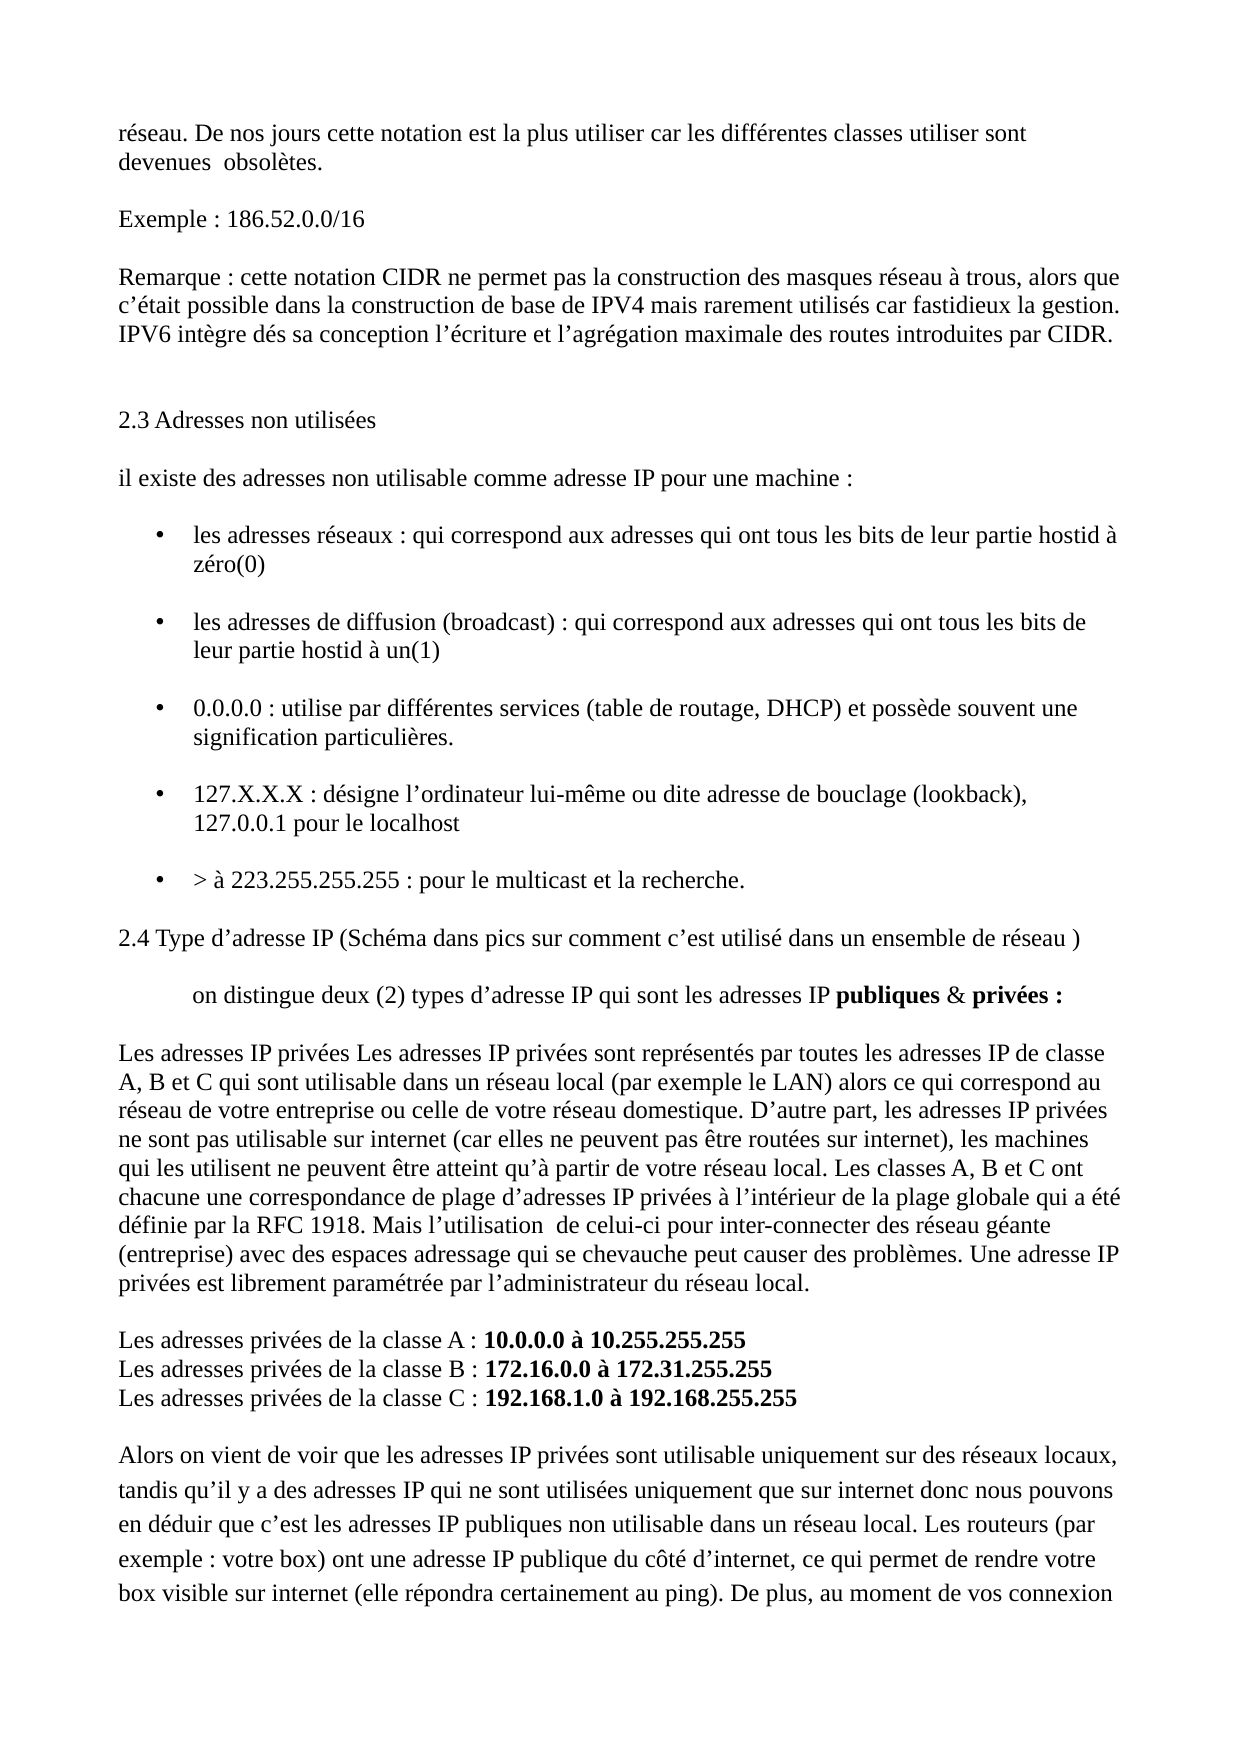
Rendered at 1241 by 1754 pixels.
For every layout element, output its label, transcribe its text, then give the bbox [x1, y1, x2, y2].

text 2.3 Adresses non utilisées [118, 406, 1122, 434]
text Remarque : cette notation CIDR ne permet pas la construction des masques réseau à trous, alors que c’était possible dans la construction de base de IPV4 mais rarement utilisés car fastidieux la gestion. [118, 262, 1122, 319]
text Exemple : 186.52.0.0/16 [118, 204, 1122, 233]
list 0.0.0.0 : utilise par différentes services (table de routage, DHCP) et possède souvent une signification particulières. [156, 693, 1122, 751]
text IPV6 intègre dés sa conception l’écriture et l’agrégation maximale des routes introduites par CIDR. [118, 319, 1122, 348]
list les adresses de diffusion (broadcast) : qui correspond aux adresses qui ont tous les bits de leur partie hostid à un(1) [156, 607, 1122, 664]
list les adresses réseaux : qui correspond aux adresses qui ont tous les bits de leur partie hostid à zéro(0) [156, 521, 1122, 578]
list 127.X.X.X : désigne l’ordinateur lui-même ou dite adresse de bouclage (lookback), 127.0.0.1 pour le localhost [156, 779, 1122, 837]
text réseau. De nos jours cette notation est la plus utiliser car les différentes classes utiliser sont devenues obsolètes. [118, 118, 1122, 176]
text il existe des adresses non utilisable comme adresse IP pour une machine : [118, 463, 1122, 492]
text Alors on vient de voir que les adresses IP privées sont utilisable uniquement sur des réseaux locaux, tandis qu’il y a des adresses IP qui ne sont utilisées uniquement que sur internet donc nous pouvons en déduir que c’est les adresses IP publiques non utilisable dans un réseau local. Les routeurs (par exemple : votre box) ont une adresse IP publique du côté d’internet, ce qui permet de rendre votre box visible sur internet (elle répondra certainement au ping). De plus, au moment de vos connexion [118, 1441, 1122, 1607]
list > à 223.255.255.255 : pour le multicast et la recherche. [156, 866, 1122, 894]
text Les adresses IP privées Les adresses IP privées sont représentés par toutes les adresses IP de classe A, B et C qui sont utilisable dans un réseau local (par exemple le LAN) alors ce qui correspond au réseau de votre entreprise ou celle de votre réseau domestique. D’autre part, les adresses IP privées ne sont pas utilisable sur internet (car elles ne peuvent pas être routées sur internet), les machines qui les utilisent ne peuvent être atteint qu’à partir de votre réseau local. Les classes A, B et C ont chacune une correspondance de plage d’adresses IP privées à l’intérieur de la plage globale qui a été définie par la RFC 1918. Mais l’utilisation de celui-ci pour inter-connecter des réseau géante (entreprise) avec des espaces adressage qui se chevauche peut causer des problèmes. Une adresse IP privées est librement paramétrée par l’administrateur du réseau local. [118, 1038, 1122, 1297]
text 2.4 Type d’adresse IP (Schéma dans pics sur comment c’est utilisé dans un ensemble de réseau ) [118, 923, 1122, 952]
text Les adresses privées de la classe A : 10.0.0.0 à 10.255.255.255 Les adresses privées de la classe B : 172.16.0.0 à 172.31.255.255 Les adresses privées de la classe C : 192.168.1.0 à 192.168.255.255 [118, 1326, 1122, 1412]
text on distingue deux (2) types d’adresse IP qui sont les adresses IP publiques & privées : [118, 981, 1122, 1009]
